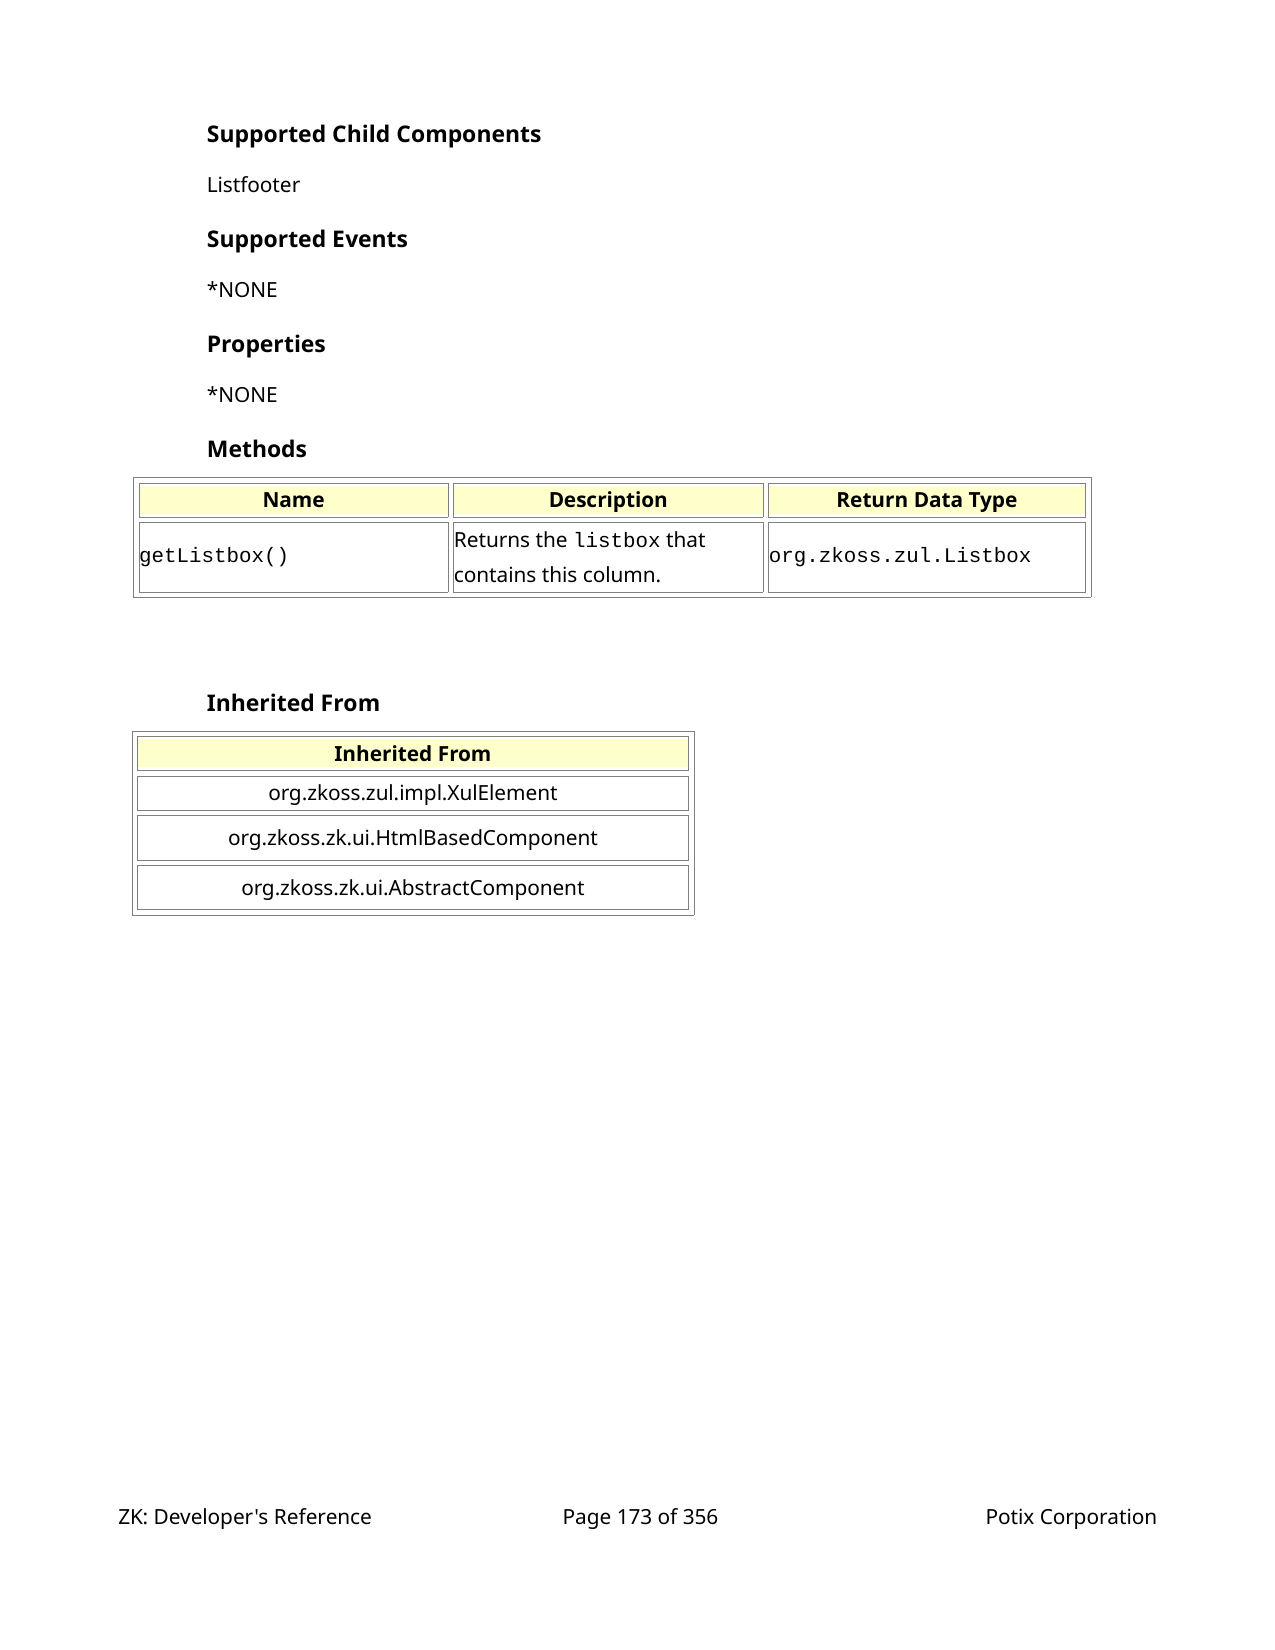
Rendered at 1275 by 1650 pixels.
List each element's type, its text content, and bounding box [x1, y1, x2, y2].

text *NONE [207, 275, 1157, 303]
table_header Description [451, 478, 766, 517]
table_cell org.zkoss.zul.impl.XulElement [134, 770, 691, 810]
subtitle Properties [207, 328, 1157, 359]
table_cell Returns the listbox that contains this column. [451, 517, 766, 592]
subtitle Inherited From [207, 687, 1157, 718]
table_cell org.zkoss.zk.ui.AbstractComponent [134, 860, 691, 909]
subtitle Supported Events [207, 223, 1157, 254]
table_cell org.zkoss.zk.ui.HtmlBasedComponent [134, 810, 691, 859]
subtitle Supported Child Components [207, 118, 1157, 149]
table_header Return Data Type [766, 478, 1088, 517]
table_header Name [136, 478, 451, 517]
text Listfooter [207, 170, 1157, 198]
table_cell getListbox() [136, 517, 451, 592]
table_cell org.zkoss.zul.Listbox [766, 517, 1088, 592]
subtitle Methods [207, 433, 1157, 465]
text *NONE [207, 380, 1157, 408]
table_header Inherited From [134, 732, 691, 770]
